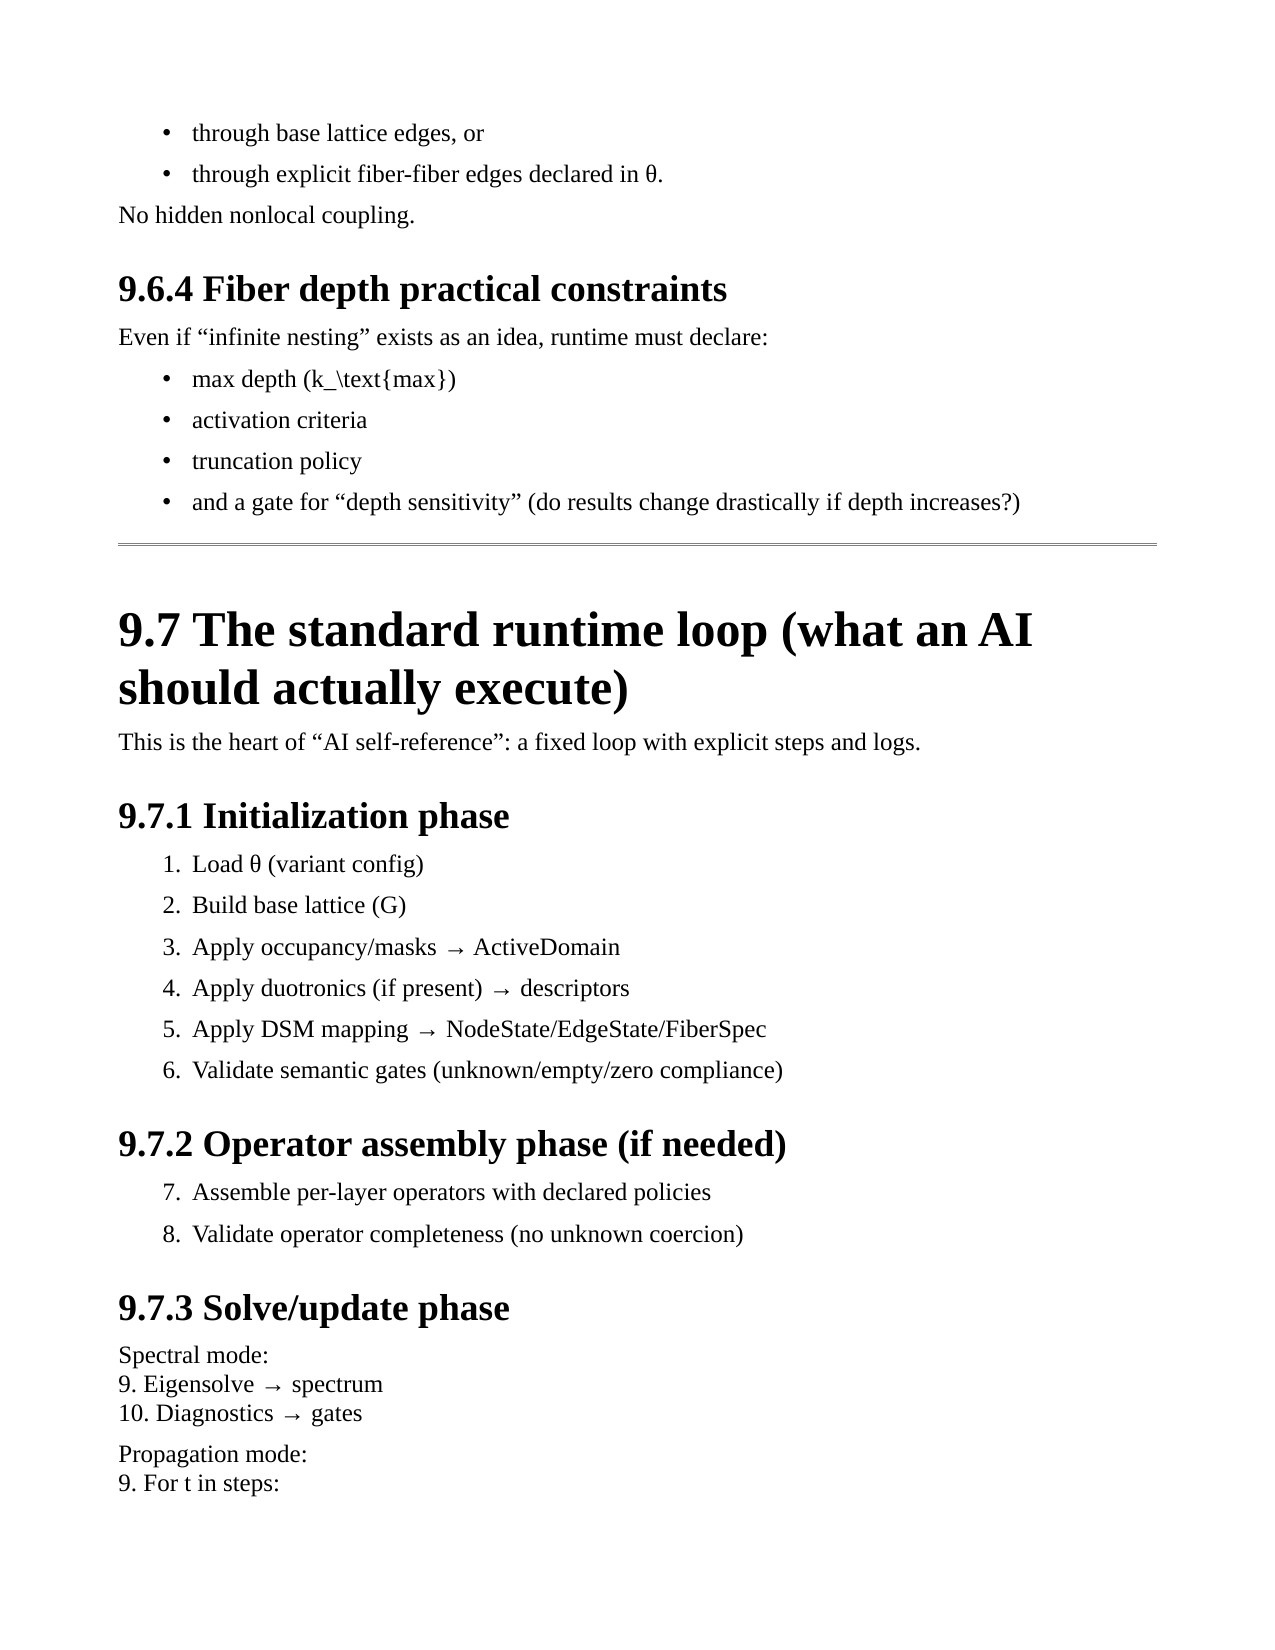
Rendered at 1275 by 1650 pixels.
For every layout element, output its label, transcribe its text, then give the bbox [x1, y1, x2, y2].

list Apply occupancy/masks → ActiveDomain [162, 932, 1157, 961]
list Validate semantic gates (unknown/empty/zero compliance) [162, 1056, 1157, 1084]
subtitle 9.7.1 Initialization phase [118, 794, 1157, 837]
list Load θ (variant config) [162, 849, 1157, 878]
subtitle 9.7.3 Solve/update phase [118, 1285, 1157, 1328]
list Assemble per-layer operators with declared policies [162, 1177, 1157, 1206]
list activation criteria [162, 405, 1157, 434]
text Even if “infinite nesting” exists as an idea, runtime must declare: [118, 322, 1157, 351]
list max depth (k_\text{max}) [162, 364, 1157, 392]
list Validate operator completeness (no unknown coercion) [162, 1219, 1157, 1247]
text This is the heart of “AI self-reference”: a fixed loop with explicit steps and logs. [118, 727, 1157, 756]
subtitle 9.7 The standard runtime loop (what an AI should actually execute) [118, 600, 1157, 715]
list Apply duotronics (if present) → descriptors [162, 973, 1157, 1002]
text Propagation mode: 9. For t in steps: [118, 1439, 1157, 1497]
list Build base lattice (G) [162, 891, 1157, 919]
subtitle 9.7.2 Operator assembly phase (if needed) [118, 1122, 1157, 1165]
subtitle 9.6.4 Fiber depth practical constraints [118, 267, 1157, 310]
text No hidden nonlocal coupling. [118, 201, 1157, 229]
list and a gate for “depth sensitivity” (do results change drastically if depth increases?) [162, 487, 1157, 516]
list through explicit fiber-fiber edges declared in θ. [162, 159, 1157, 188]
list truncation policy [162, 446, 1157, 475]
list through base lattice edges, or [162, 118, 1157, 147]
text Spectral mode: 9. Eigensolve → spectrum 10. Diagnostics → gates [118, 1341, 1157, 1427]
list Apply DSM mapping → NodeState/EdgeState/FiberSpec [162, 1014, 1157, 1043]
